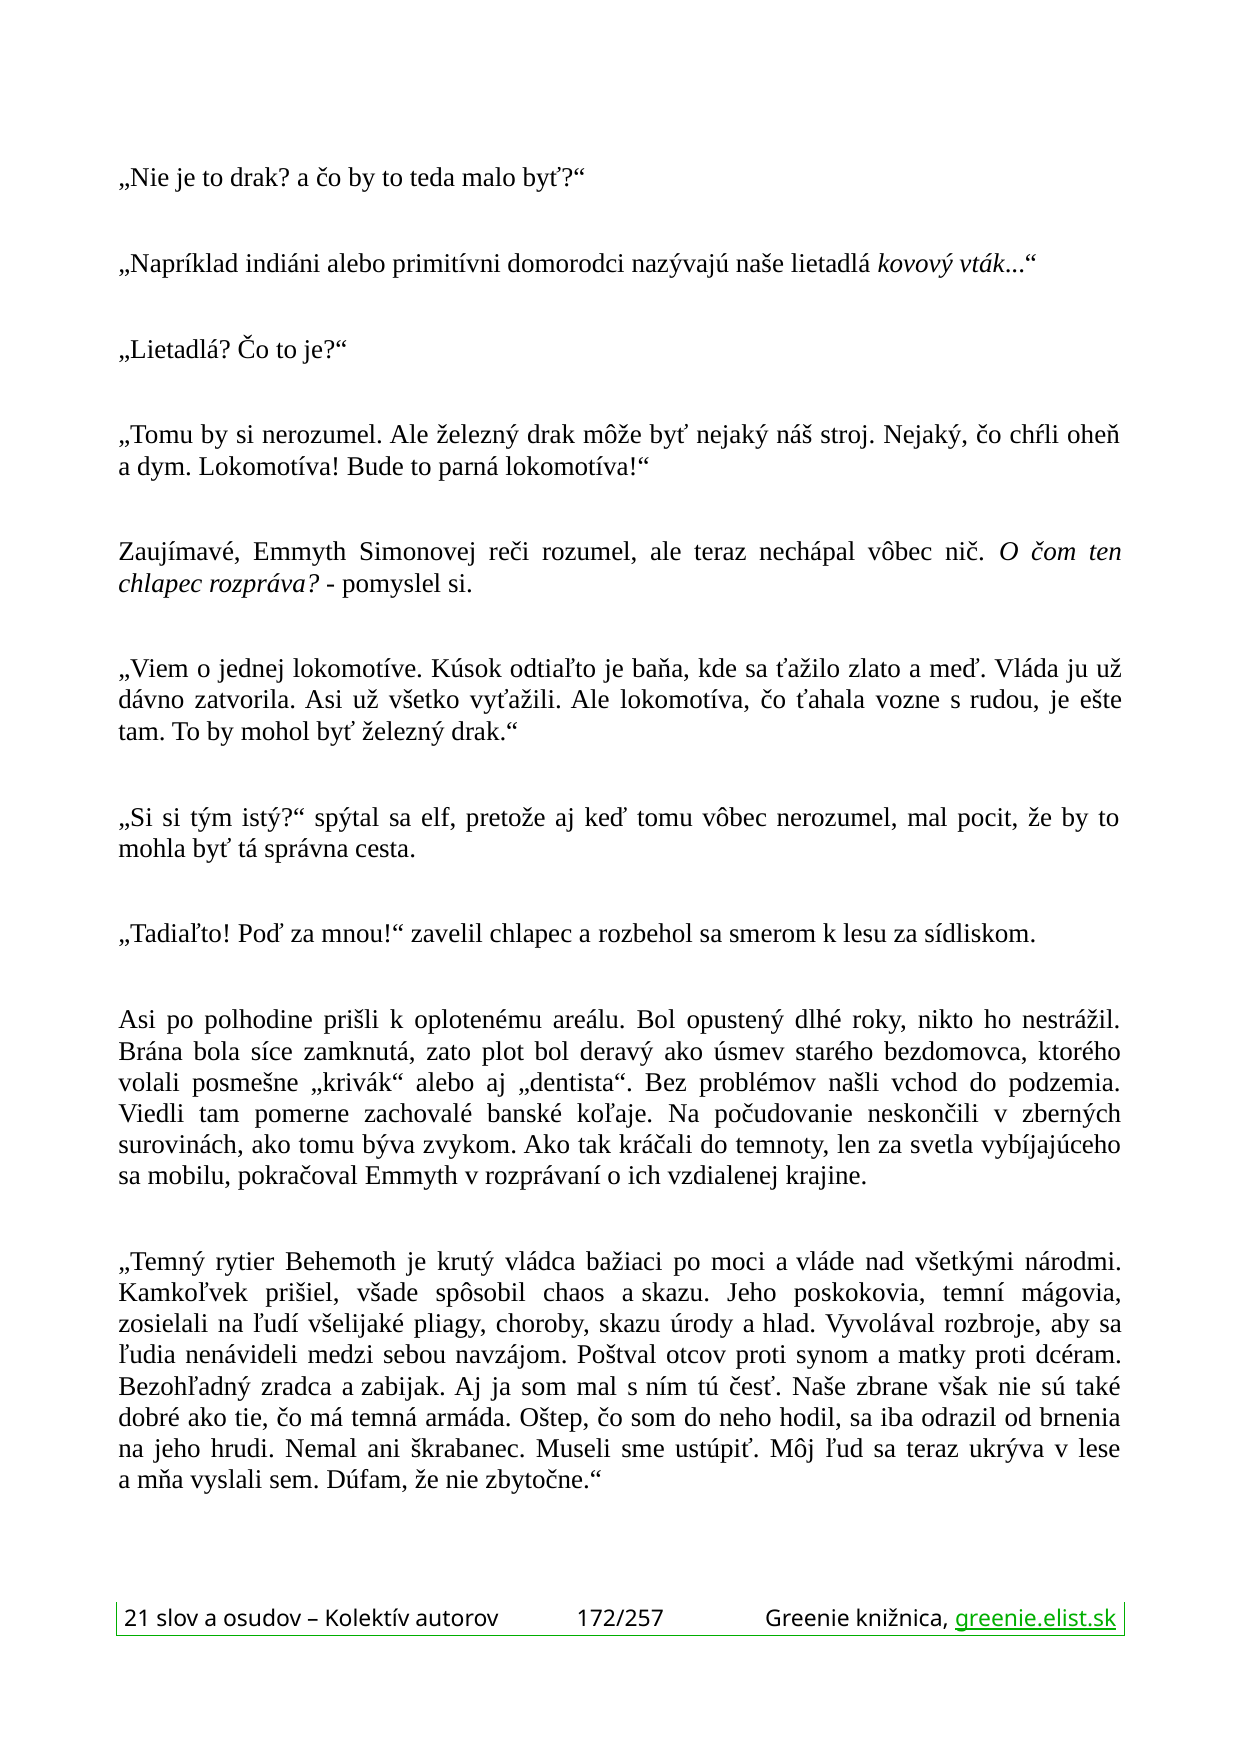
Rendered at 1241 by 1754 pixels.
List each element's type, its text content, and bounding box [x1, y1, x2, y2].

text „Viem o jednej lokomotíve. Kúsok odtiaľto je baňa, kde sa ťažilo zlato a meď. Vláda ju už dávno zatvorila. Asi už všetko vyťažili. Ale lokomotíva, čo ťahala vozne s rudou, je ešte tam. To by mohol byť železný drak.“ [118, 652, 1122, 746]
text „Si si tým istý?“ spýtal sa elf, pretože aj keď tomu vôbec nerozumel, mal pocit, že by to mohla byť tá správna cesta. [118, 801, 1122, 863]
text Asi po polhodine prišli k oplotenému areálu. Bol opustený dlhé roky, nikto ho nestrážil. Brána bola síce zamknutá, zato plot bol deravý ako úsmev starého bezdomovca, ktorého volali posmešne „krivák“ alebo aj „dentista“. Bez problémov našli vchod do podzemia. Viedli tam pomerne zachovalé banské koľaje. Na počudovanie neskončili v zberných surovinách, ako tomu býva zvykom. Ako tak kráčali do temnoty, len za svetla vybíjajúceho sa mobilu, pokračoval Emmyth v rozprávaní o ich vzdialenej krajine. [118, 1003, 1122, 1190]
text „Nie je to drak? a čo by to teda malo byť?“ [118, 161, 1122, 192]
text „Tomu by si nerozumel. Ale železný drak môže byť nejaký náš stroj. Nejaký, čo chŕli oheň a dym. Lokomotíva! Bude to parná lokomotíva!“ [118, 418, 1122, 481]
text „Temný rytier Behemoth je krutý vládca bažiaci po moci a vláde nad všetkými národmi. Kamkoľvek prišiel, všade spôsobil chaos a skazu. Jeho poskokovia, temní mágovia, zosielali na ľudí všelijaké pliagy, choroby, skazu úrody a hlad. Vyvolával rozbroje, aby sa ľudia nenávideli medzi sebou navzájom. Poštval otcov proti synom a matky proti dcéram. Bezohľadný zradca a zabijak. Aj ja som mal s ním tú česť. Naše zbrane však nie sú také dobré ako tie, čo má temná armáda. Oštep, čo som do neho hodil, sa iba odrazil od brnenia na jeho hrudi. Nemal ani škrabanec. Museli sme ustúpiť. Môj ľud sa teraz ukrýva v lese a mňa vyslali sem. Dúfam, že nie zbytočne.“ [118, 1245, 1122, 1494]
text „Napríklad indiáni alebo primitívni domorodci nazývajú naše lietadlá kovový vták...“ [118, 247, 1122, 278]
text „Tadiaľto! Poď za mnou!“ zavelil chlapec a rozbehol sa smerom k lesu za sídliskom. [118, 918, 1122, 949]
text „Lietadlá? Čo to je?“ [118, 333, 1122, 364]
text Zaujímavé, Emmyth Simonovej reči rozumel, ale teraz nechápal vôbec nič. O čom ten chlapec rozpráva? - pomyslel si. [118, 536, 1122, 598]
